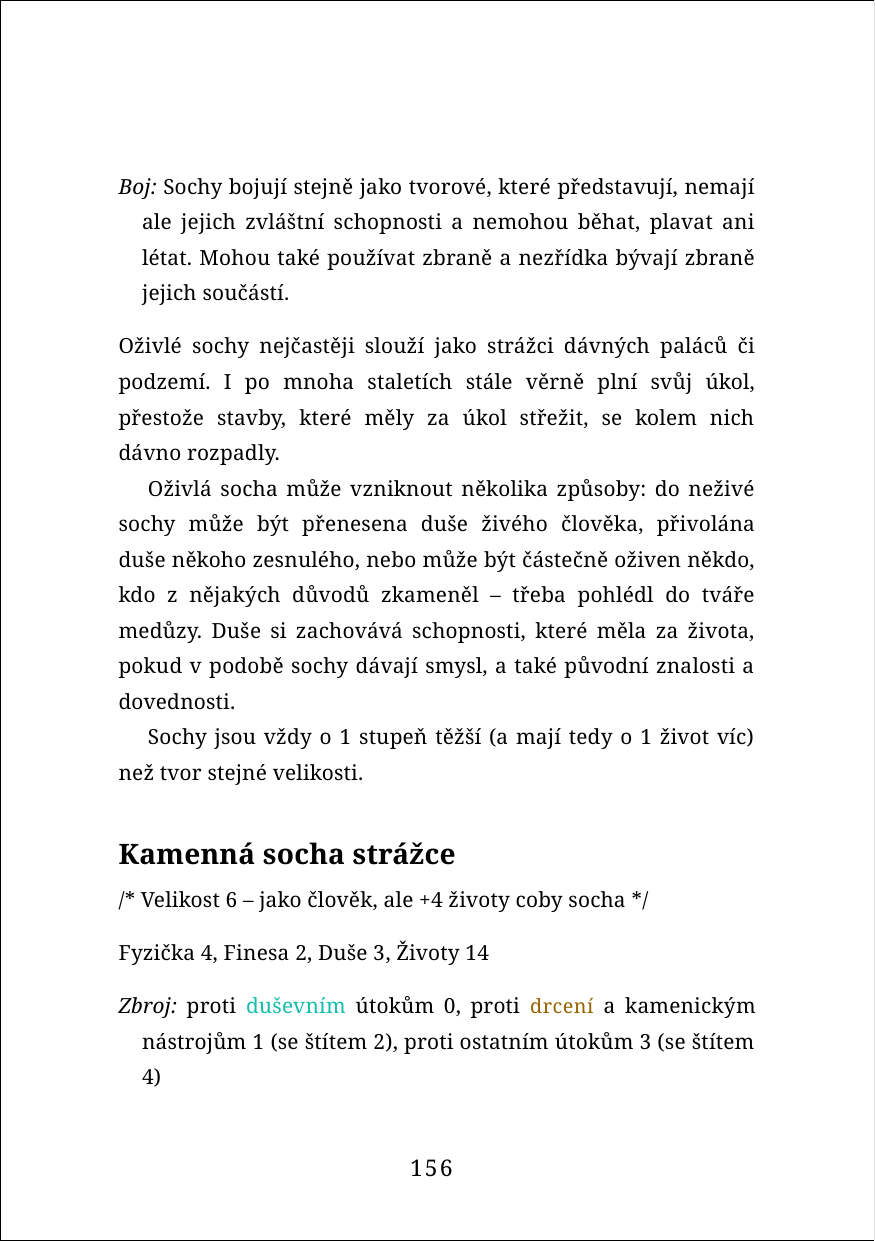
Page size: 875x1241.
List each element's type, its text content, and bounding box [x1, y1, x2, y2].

text Zbroj: proti duševním útokům 0, proti drcení a kamenickým nástrojům 1 (se štítem 2), proti ostatním útokům 3 (se štítem 4) [118, 991, 756, 1091]
text Fyzička 4, Finesa 2, Duše 3, Životy 14 [118, 938, 756, 966]
text Boj: Sochy bojují stejně jako tvorové, které představují, nemají ale jejich zvláštní schopnosti a nemohou běhat, plavat ani létat. Mohou také používat zbraně a nezřídka bývají zbraně jejich součástí. [118, 172, 756, 307]
subtitle Kamenná socha strážce [118, 835, 756, 873]
text Oživlé sochy nejčastěji slouží jako strážci dávných paláců či podzemí. I po mnoha staletích stále věrně plní svůj úkol, přestože stavby, které měly za úkol střežit, se kolem nich dávno rozpadly. Oživlá socha může vzniknout několika způsoby: do neživé sochy může být přenesena duše živého člověka, přivolána duše někoho zesnulého, nebo může být částečně oživen někdo, kdo z nějakých důvodů zkameněl – třeba pohlédl do tváře medůzy. Duše si zachovává schopnosti, které měla za života, pokud v podobě sochy dávají smysl, a také původní znalosti a dovednosti. Sochy jsou vždy o 1 stupeň těžší (a mají tedy o 1 život víc) než tvor stejné velikosti. [118, 332, 756, 786]
text /* Velikost 6 – jako člověk, ale +4 životy coby socha */ [118, 885, 756, 913]
